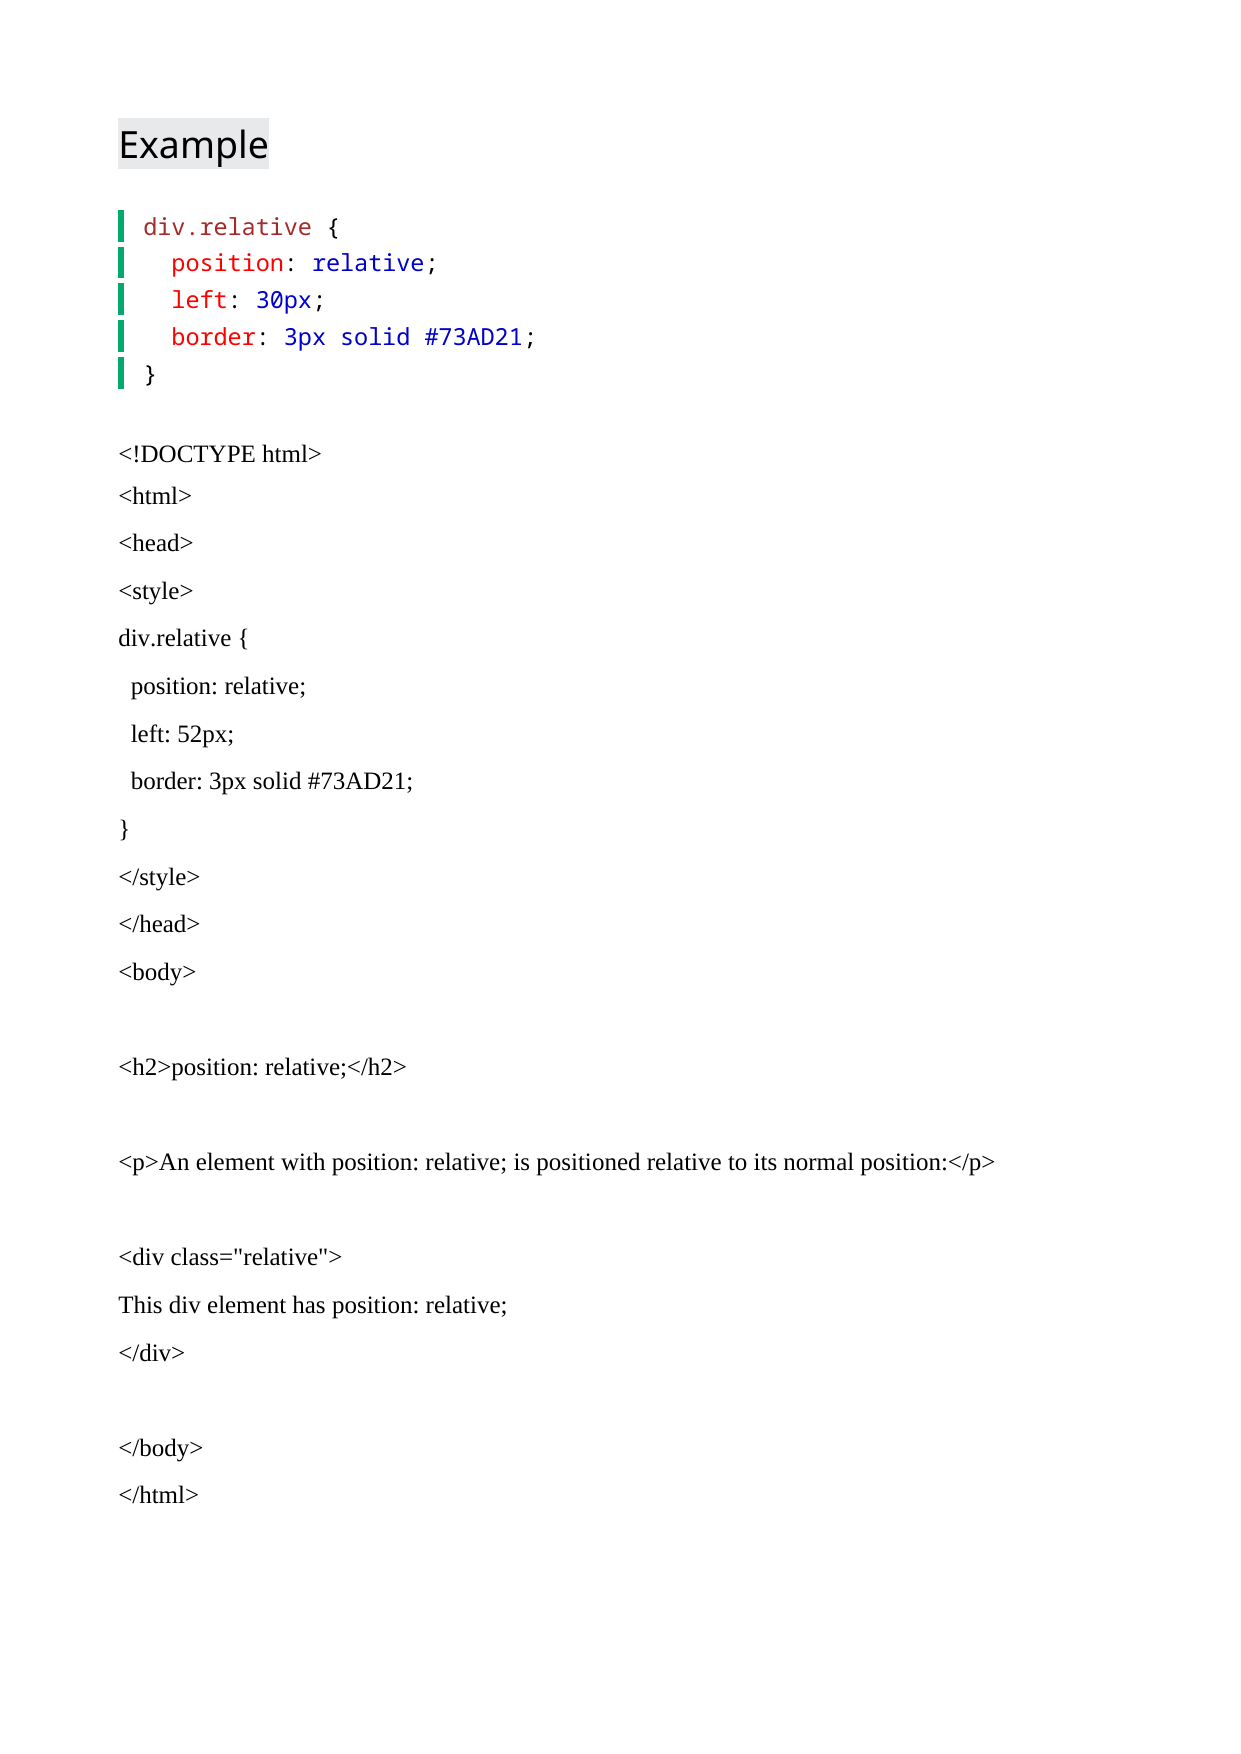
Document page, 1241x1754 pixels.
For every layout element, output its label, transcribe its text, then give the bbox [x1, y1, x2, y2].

text div.relative { position: relative; left: 30px; border: 3px solid #73AD21; } [118, 210, 1122, 389]
subtitle <!DOCTYPE html> [118, 439, 1122, 468]
text </div> [118, 1338, 1122, 1366]
text <style> [118, 576, 1122, 605]
text position: relative; [118, 671, 1122, 700]
text <div class="relative"> [118, 1242, 1122, 1271]
text } [118, 814, 1122, 843]
subtitle Example [118, 118, 1122, 169]
text div.relative { [118, 623, 1122, 652]
text <body> [118, 957, 1122, 986]
text </body> [118, 1433, 1122, 1462]
text border: 3px solid #73AD21; [118, 766, 1122, 795]
text This div element has position: relative; [118, 1290, 1122, 1319]
text </style> [118, 862, 1122, 890]
text <head> [118, 528, 1122, 557]
text </html> [118, 1480, 1122, 1509]
text <h2>position: relative;</h2> [118, 1052, 1122, 1081]
text left: 52px; [118, 719, 1122, 747]
text <p>An element with position: relative; is positioned relative to its normal position:</p> [118, 1147, 1122, 1176]
text <html> [118, 481, 1122, 509]
text </head> [118, 909, 1122, 938]
